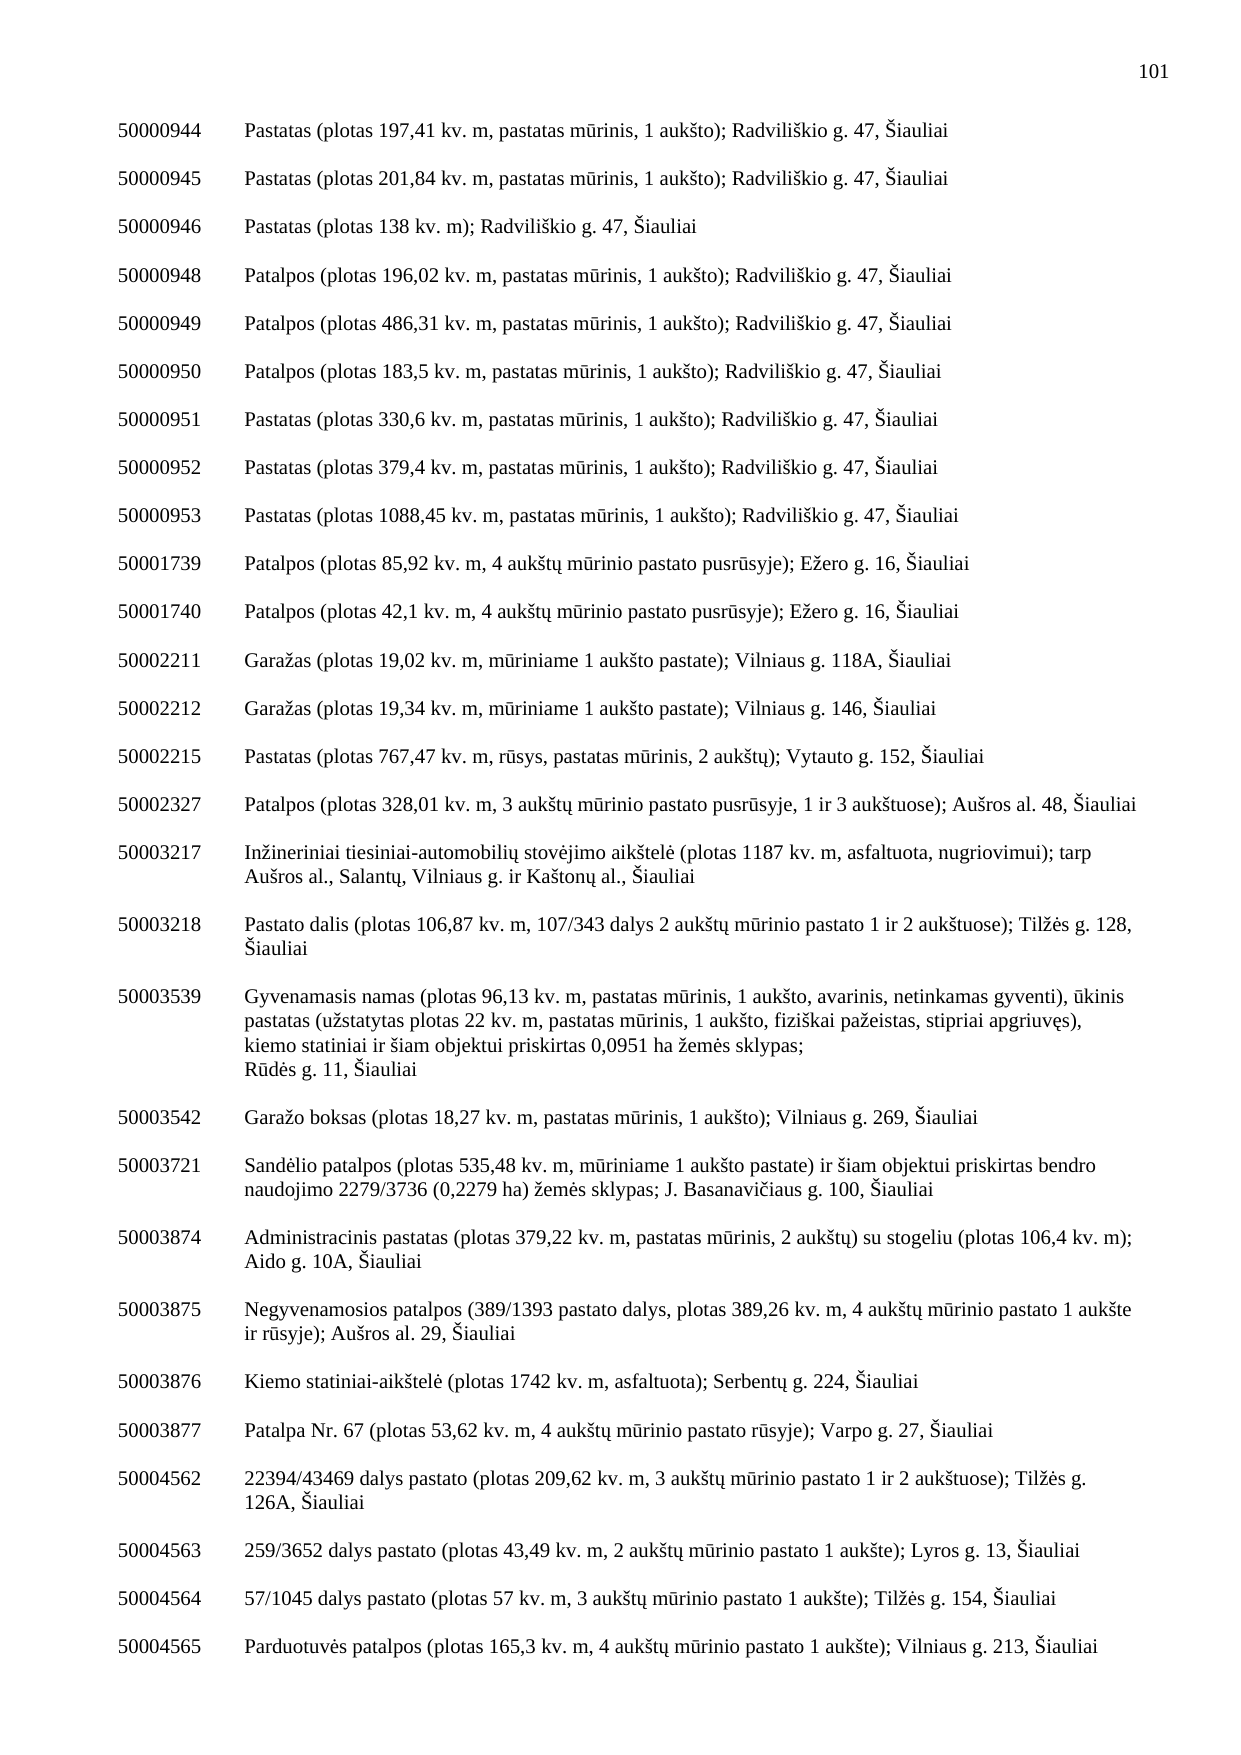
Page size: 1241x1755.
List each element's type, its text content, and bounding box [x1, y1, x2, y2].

table_cell [1207, 1418, 1240, 1442]
table_cell [1198, 575, 1207, 599]
table_cell [1198, 984, 1207, 1081]
table_cell [1148, 455, 1163, 479]
table_cell Patalpos (plotas 42,1 kv. m, 4 aukštų mūrinio pastato pusrūsyje); Ežero g. 16, Šiauliai [233, 599, 1148, 623]
table_cell [101, 672, 1198, 696]
table_cell [1198, 599, 1207, 623]
table_cell [1207, 190, 1240, 214]
table_cell [101, 479, 1198, 503]
table_cell Patalpos (plotas 328,01 kv. m, 3 aukštų mūrinio pastato pusrūsyje, 1 ir 3 aukštuose); Aušros al. 48, Šiauliai [233, 792, 1178, 816]
table_cell [1198, 1562, 1207, 1586]
table_cell [101, 1081, 1198, 1105]
table_cell [1178, 1586, 1192, 1610]
table_cell 50000944 [101, 118, 233, 142]
table_cell 50003218 [101, 912, 233, 960]
table_cell [101, 1129, 1198, 1153]
table_cell 50004565 [101, 1634, 233, 1658]
table_cell 50001740 [101, 599, 233, 623]
table_cell [1207, 1201, 1240, 1225]
table_cell [1193, 1369, 1198, 1393]
table_cell [1178, 214, 1192, 238]
table_cell [1207, 431, 1240, 455]
table_cell [101, 1345, 1198, 1369]
table_cell [1193, 1466, 1198, 1514]
table_cell [1163, 1466, 1178, 1514]
table_cell [1198, 359, 1207, 383]
table_cell [1207, 1081, 1240, 1105]
table_cell [1178, 1153, 1192, 1201]
table_cell [1198, 166, 1207, 190]
table_cell [1193, 455, 1198, 479]
table_cell [1198, 1105, 1207, 1129]
table_cell [1148, 599, 1163, 623]
table_cell [1163, 551, 1178, 575]
table_cell [1207, 1153, 1240, 1201]
table_cell Patalpos (plotas 196,02 kv. m, pastatas mūrinis, 1 aukšto); Radviliškio g. 47, Šiauliai [233, 263, 1148, 287]
table_cell [101, 816, 1198, 840]
table_cell [1148, 551, 1163, 575]
table_cell 50003721 [101, 1153, 233, 1201]
table_cell [1198, 1081, 1207, 1105]
table_cell [1198, 1225, 1207, 1273]
table_cell [1193, 263, 1198, 287]
table_cell [1207, 214, 1240, 238]
table_cell [1207, 239, 1240, 262]
table_cell [1207, 1297, 1240, 1345]
table_cell [1163, 1369, 1178, 1393]
table_cell [1207, 1514, 1240, 1538]
table_cell [1198, 287, 1207, 311]
table_cell [1198, 190, 1207, 214]
table_cell [1207, 1538, 1240, 1562]
table_cell [1148, 359, 1163, 383]
table_cell [1207, 1658, 1240, 1682]
table_cell [1148, 696, 1163, 720]
table_cell [1198, 768, 1207, 792]
table_cell [1163, 166, 1178, 190]
table_cell [1178, 263, 1192, 287]
table_cell [1148, 407, 1163, 431]
table_cell [1148, 1225, 1163, 1273]
table_cell [1198, 1658, 1207, 1682]
table_cell [1178, 359, 1192, 383]
table_cell [1193, 1153, 1198, 1201]
table_cell 50004562 [101, 1466, 233, 1514]
table_cell [1163, 1153, 1178, 1201]
table_cell [1178, 696, 1192, 720]
table_cell [1207, 648, 1240, 672]
table_cell [1163, 1225, 1178, 1273]
table_cell [1207, 1586, 1240, 1610]
table_cell [1207, 696, 1240, 720]
table_cell [1198, 263, 1207, 287]
table_cell Pastatas (plotas 197,41 kv. m, pastatas mūrinis, 1 aukšto); Radviliškio g. 47, Šiauliai [233, 118, 1148, 142]
table_cell [1198, 840, 1207, 888]
table_cell 50003875 [101, 1297, 233, 1345]
table_cell Negyvenamosios patalpos (389/1393 pastato dalys, plotas 389,26 kv. m, 4 aukštų mūrinio pastato 1 aukšte ir rūsyje); Aušros al. 29, Šiauliai [233, 1297, 1148, 1345]
table_cell [1178, 503, 1192, 527]
table_cell [1198, 118, 1207, 142]
table_cell [101, 1394, 1198, 1417]
table_cell 50002327 [101, 792, 233, 816]
table_cell Garažas (plotas 19,34 kv. m, mūriniame 1 aukšto pastate); Vilniaus g. 146, Šiauliai [233, 696, 1148, 720]
table_cell [1193, 1418, 1198, 1442]
table_cell [1163, 503, 1178, 527]
table_cell 50003542 [101, 1105, 233, 1129]
table_cell [1148, 1369, 1163, 1393]
table_cell [1163, 407, 1178, 431]
table_cell [1163, 744, 1178, 768]
table_cell [1178, 311, 1192, 335]
table_cell [1207, 672, 1240, 696]
table_cell [1148, 1466, 1163, 1514]
table_cell [1198, 744, 1207, 768]
table_cell Pastatas (plotas 138 kv. m); Radviliškio g. 47, Šiauliai [233, 214, 1148, 238]
table_cell [1148, 263, 1163, 287]
table_cell Pastato dalis (plotas 106,87 kv. m, 107/343 dalys 2 aukštų mūrinio pastato 1 ir 2 aukštuose); Tilžės g. 128, Šiauliai [233, 912, 1148, 960]
table_cell [1198, 503, 1207, 527]
table_cell [1148, 166, 1163, 190]
table_cell [1148, 311, 1163, 335]
table_cell [1198, 311, 1207, 335]
table_cell [1193, 311, 1198, 335]
table_cell [1178, 840, 1192, 888]
table_cell 50003874 [101, 1225, 233, 1273]
table_cell [1198, 1273, 1207, 1297]
table_cell [1163, 912, 1178, 960]
table_cell [101, 575, 1198, 599]
table_cell [1148, 503, 1163, 527]
table_cell [1193, 840, 1198, 888]
table_cell [1148, 1538, 1163, 1562]
table_cell [1178, 551, 1192, 575]
table_cell [1193, 503, 1198, 527]
table_cell [1198, 960, 1207, 984]
table_cell [1198, 1297, 1207, 1345]
table_cell [1207, 575, 1240, 599]
table_cell [1193, 551, 1198, 575]
table_cell [1207, 142, 1240, 166]
table_cell [101, 960, 1198, 984]
table_cell Pastatas (plotas 767,47 kv. m, rūsys, pastatas mūrinis, 2 aukštų); Vytauto g. 152, Šiauliai [233, 744, 1148, 768]
table_cell [1163, 1297, 1178, 1345]
table_cell [1207, 768, 1240, 792]
table_cell [1207, 479, 1240, 503]
table_cell [101, 383, 1198, 407]
table_cell [1178, 1466, 1192, 1514]
table_cell [1148, 840, 1163, 888]
table_cell [101, 1610, 1198, 1634]
table_cell Patalpos (plotas 183,5 kv. m, pastatas mūrinis, 1 aukšto); Radviliškio g. 47, Šiauliai [233, 359, 1148, 383]
table_cell 50003877 [101, 1418, 233, 1442]
table_cell [1198, 335, 1207, 359]
table_cell [1193, 744, 1198, 768]
table_cell [1148, 1297, 1163, 1345]
table_cell [1207, 335, 1240, 359]
table_cell [1207, 1466, 1240, 1514]
table_cell [1178, 648, 1192, 672]
table_cell [1178, 455, 1192, 479]
table_cell [1163, 1586, 1178, 1610]
table_cell [1178, 1634, 1192, 1658]
table_cell [1198, 1345, 1207, 1369]
table_cell [1198, 888, 1207, 912]
table_cell [1148, 1634, 1163, 1658]
table_cell [1178, 599, 1192, 623]
table_cell [1198, 1201, 1207, 1225]
table_cell [1198, 1514, 1207, 1538]
table_cell 50000952 [101, 455, 233, 479]
table_cell [1198, 1129, 1207, 1153]
table_cell [1198, 407, 1207, 431]
table_cell [1148, 1105, 1163, 1129]
table_cell [1207, 455, 1240, 479]
table_cell [1207, 166, 1240, 190]
table_cell [101, 1201, 1198, 1225]
table_cell [101, 527, 1198, 551]
table_cell [1193, 984, 1198, 1081]
table_cell Garažas (plotas 19,02 kv. m, mūriniame 1 aukšto pastate); Vilniaus g. 118A, Šiauliai [233, 648, 1148, 672]
table_cell [1193, 359, 1198, 383]
table_cell [1207, 407, 1240, 431]
table_cell [1207, 816, 1240, 840]
table_cell [1198, 792, 1207, 816]
table_cell [1148, 1153, 1163, 1201]
table_cell [1148, 648, 1163, 672]
table_cell [1178, 1105, 1192, 1129]
table_cell Pastatas (plotas 330,6 kv. m, pastatas mūrinis, 1 aukšto); Radviliškio g. 47, Šiauliai [233, 407, 1148, 431]
table_cell [1193, 792, 1198, 816]
table_cell [1178, 1538, 1192, 1562]
table_cell 50004564 [101, 1586, 233, 1610]
table_cell [1163, 599, 1178, 623]
table_cell [1207, 720, 1240, 744]
table_cell [1198, 720, 1207, 744]
table_cell [1148, 744, 1163, 768]
table_cell [1207, 503, 1240, 527]
table_cell [1198, 648, 1207, 672]
table_cell [1163, 1538, 1178, 1562]
table_cell [1198, 1610, 1207, 1634]
table_cell [1198, 1586, 1207, 1610]
table_cell [1193, 1634, 1198, 1658]
table_cell Inžineriniai tiesiniai-automobilių stovėjimo aikštelė (plotas 1187 kv. m, asfaltuota, nugriovimui); tarp Aušros al., Salantų, Vilniaus g. ir Kaštonų al., Šiauliai [233, 840, 1148, 888]
table_cell [1148, 984, 1163, 1081]
table_cell [1193, 599, 1198, 623]
table_cell 50003876 [101, 1369, 233, 1393]
table_cell 50000945 [101, 166, 233, 190]
table_cell 50000950 [101, 359, 233, 383]
table_cell [1178, 1418, 1192, 1442]
table_cell [101, 190, 1198, 214]
table_cell [1198, 455, 1207, 479]
table_cell [1207, 551, 1240, 575]
table_cell [1207, 1273, 1240, 1297]
table_cell Pastatas (plotas 201,84 kv. m, pastatas mūrinis, 1 aukšto); Radviliškio g. 47, Šiauliai [233, 166, 1148, 190]
table_cell 50002212 [101, 696, 233, 720]
table_cell [1178, 166, 1192, 190]
table_cell [1163, 648, 1178, 672]
table_cell [101, 431, 1198, 455]
table_cell [1207, 888, 1240, 912]
table_cell [1198, 1442, 1207, 1466]
table_cell [1198, 1394, 1207, 1417]
table_cell [101, 287, 1198, 311]
table_cell [1163, 1418, 1178, 1442]
table_cell 50002215 [101, 744, 233, 768]
table_cell [1178, 1369, 1192, 1393]
table_cell [1163, 984, 1178, 1081]
table_cell 50001739 [101, 551, 233, 575]
table_cell 50003539 [101, 984, 233, 1081]
table_cell 50000948 [101, 263, 233, 287]
table_cell [1207, 960, 1240, 984]
table_cell [1207, 744, 1240, 768]
table_cell [1207, 1369, 1240, 1393]
table_cell [1193, 214, 1198, 238]
table_cell [1163, 1634, 1178, 1658]
table_cell [1163, 311, 1178, 335]
table_cell Garažo boksas (plotas 18,27 kv. m, pastatas mūrinis, 1 aukšto); Vilniaus g. 269, Šiauliai [233, 1105, 1148, 1129]
table_cell [1198, 912, 1207, 960]
table_cell 50000953 [101, 503, 233, 527]
table_cell [101, 1514, 1198, 1538]
table_cell [1198, 1634, 1207, 1658]
table_cell [1178, 792, 1192, 816]
table_cell Kiemo statiniai-aikštelė (plotas 1742 kv. m, asfaltuota); Serbentų g. 224, Šiauliai [233, 1369, 1148, 1393]
table_cell [1178, 984, 1192, 1081]
table_cell [1207, 1345, 1240, 1369]
table_cell [1178, 1225, 1192, 1273]
table_cell [1207, 527, 1240, 551]
table_cell [1163, 1105, 1178, 1129]
table_cell [1207, 1129, 1240, 1153]
table_cell [1207, 912, 1240, 960]
table_cell [1193, 1586, 1198, 1610]
table_cell [1193, 1105, 1198, 1129]
table_cell Sandėlio patalpos (plotas 535,48 kv. m, mūriniame 1 aukšto pastate) ir šiam objektui priskirtas bendro naudojimo 2279/3736 (0,2279 ha) žemės sklypas; J. Basanavičiaus g. 100, Šiauliai [233, 1153, 1148, 1201]
table_cell [1207, 1394, 1240, 1417]
table_cell Pastatas (plotas 1088,45 kv. m, pastatas mūrinis, 1 aukšto); Radviliškio g. 47, Šiauliai [233, 503, 1148, 527]
table_cell [101, 768, 1198, 792]
table_cell [1178, 912, 1192, 960]
table_cell 50004563 [101, 1538, 233, 1562]
table_cell [1193, 912, 1198, 960]
table_cell [1207, 1225, 1240, 1273]
table_cell [1198, 696, 1207, 720]
table_cell [1163, 214, 1178, 238]
table_cell [1163, 263, 1178, 287]
table_cell [1148, 1418, 1163, 1442]
table_cell Patalpos (plotas 85,92 kv. m, 4 aukštų mūrinio pastato pusrūsyje); Ežero g. 16, Šiauliai [233, 551, 1148, 575]
table_cell [1163, 840, 1178, 888]
table_cell [101, 720, 1198, 744]
table_cell [1207, 287, 1240, 311]
table_cell [101, 239, 1198, 262]
table_cell Gyvenamasis namas (plotas 96,13 kv. m, pastatas mūrinis, 1 aukšto, avarinis, netinkamas gyventi), ūkinis pastatas (užstatytas plotas 22 kv. m, pastatas mūrinis, 1 aukšto, fiziškai pažeistas, stipriai apgriuvęs), kiemo statiniai ir šiam objektui priskirtas 0,0951 ha žemės sklypas; Rūdės g. 11, Šiauliai [233, 984, 1148, 1081]
table_cell 22394/43469 dalys pastato (plotas 209,62 kv. m, 3 aukštų mūrinio pastato 1 ir 2 aukštuose); Tilžės g. 126A, Šiauliai [233, 1466, 1148, 1514]
table_cell [1178, 1297, 1192, 1345]
table_cell [1198, 239, 1207, 262]
table_cell [1193, 1297, 1198, 1345]
table_cell 259/3652 dalys pastato (plotas 43,49 kv. m, 2 aukštų mūrinio pastato 1 aukšte); Lyros g. 13, Šiauliai [233, 1538, 1148, 1562]
table_cell 50000946 [101, 214, 233, 238]
table_cell [1207, 1610, 1240, 1634]
table_cell [1198, 479, 1207, 503]
table_cell [1148, 214, 1163, 238]
table_cell 50000951 [101, 407, 233, 431]
table_cell [1193, 696, 1198, 720]
table_cell 50002211 [101, 648, 233, 672]
table_cell 50000949 [101, 311, 233, 335]
table_cell [1198, 214, 1207, 238]
table_cell [1198, 816, 1207, 840]
table_cell [1207, 1562, 1240, 1586]
table_cell [1193, 1538, 1198, 1562]
table_cell [1198, 142, 1207, 166]
table_cell [1198, 624, 1207, 647]
table_cell 50003217 [101, 840, 233, 888]
table_cell [1198, 1538, 1207, 1562]
table_cell [1193, 648, 1198, 672]
table_cell Patalpa Nr. 67 (plotas 53,62 kv. m, 4 aukštų mūrinio pastato rūsyje); Varpo g. 27, Šiauliai [233, 1418, 1148, 1442]
table_cell [101, 1273, 1198, 1297]
table_cell [101, 888, 1198, 912]
table_cell [1163, 118, 1178, 142]
table_cell [1198, 431, 1207, 455]
table_cell [1198, 551, 1207, 575]
table_cell [1148, 1586, 1163, 1610]
table_cell [1207, 840, 1240, 888]
table_cell [1198, 1418, 1207, 1442]
table_cell [1148, 912, 1163, 960]
table_cell [1207, 624, 1240, 647]
table_cell [1207, 792, 1240, 816]
table_cell [1207, 263, 1240, 287]
table_cell [1207, 1634, 1240, 1658]
table_cell [1148, 118, 1163, 142]
table_cell [101, 1562, 1198, 1586]
table_cell [1193, 407, 1198, 431]
table_cell [1178, 118, 1192, 142]
table_cell [1207, 383, 1240, 407]
table_cell [1163, 696, 1178, 720]
table_cell [101, 1658, 1198, 1682]
table_cell [1198, 1466, 1207, 1514]
table_cell [1207, 984, 1240, 1081]
table_cell Parduotuvės patalpos (plotas 165,3 kv. m, 4 aukštų mūrinio pastato 1 aukšte); Vilniaus g. 213, Šiauliai [233, 1634, 1148, 1658]
table_cell Patalpos (plotas 486,31 kv. m, pastatas mūrinis, 1 aukšto); Radviliškio g. 47, Šiauliai [233, 311, 1148, 335]
table_cell [1193, 1225, 1198, 1273]
table_cell [1207, 311, 1240, 335]
table_cell [1207, 359, 1240, 383]
table_cell [1198, 383, 1207, 407]
table_cell [1163, 455, 1178, 479]
table_cell Administracinis pastatas (plotas 379,22 kv. m, pastatas mūrinis, 2 aukštų) su stogeliu (plotas 106,4 kv. m); Aido g. 10A, Šiauliai [233, 1225, 1148, 1273]
table_cell [1193, 118, 1198, 142]
table_cell [101, 624, 1198, 647]
table_cell [1198, 1153, 1207, 1201]
table_cell [1198, 527, 1207, 551]
table_cell [101, 142, 1198, 166]
table_cell [101, 1442, 1198, 1466]
table_cell [1163, 359, 1178, 383]
table_cell [1207, 1105, 1240, 1129]
table_cell [1178, 744, 1192, 768]
table_cell [1178, 407, 1192, 431]
table_cell [1207, 599, 1240, 623]
table_cell [1193, 166, 1198, 190]
table_cell [101, 335, 1198, 359]
table_cell [1207, 1442, 1240, 1466]
table_cell [1198, 1369, 1207, 1393]
table_cell Pastatas (plotas 379,4 kv. m, pastatas mūrinis, 1 aukšto); Radviliškio g. 47, Šiauliai [233, 455, 1148, 479]
table_cell 57/1045 dalys pastato (plotas 57 kv. m, 3 aukštų mūrinio pastato 1 aukšte); Tilžės g. 154, Šiauliai [233, 1586, 1148, 1610]
table_cell [1198, 672, 1207, 696]
table_cell [1207, 118, 1240, 142]
